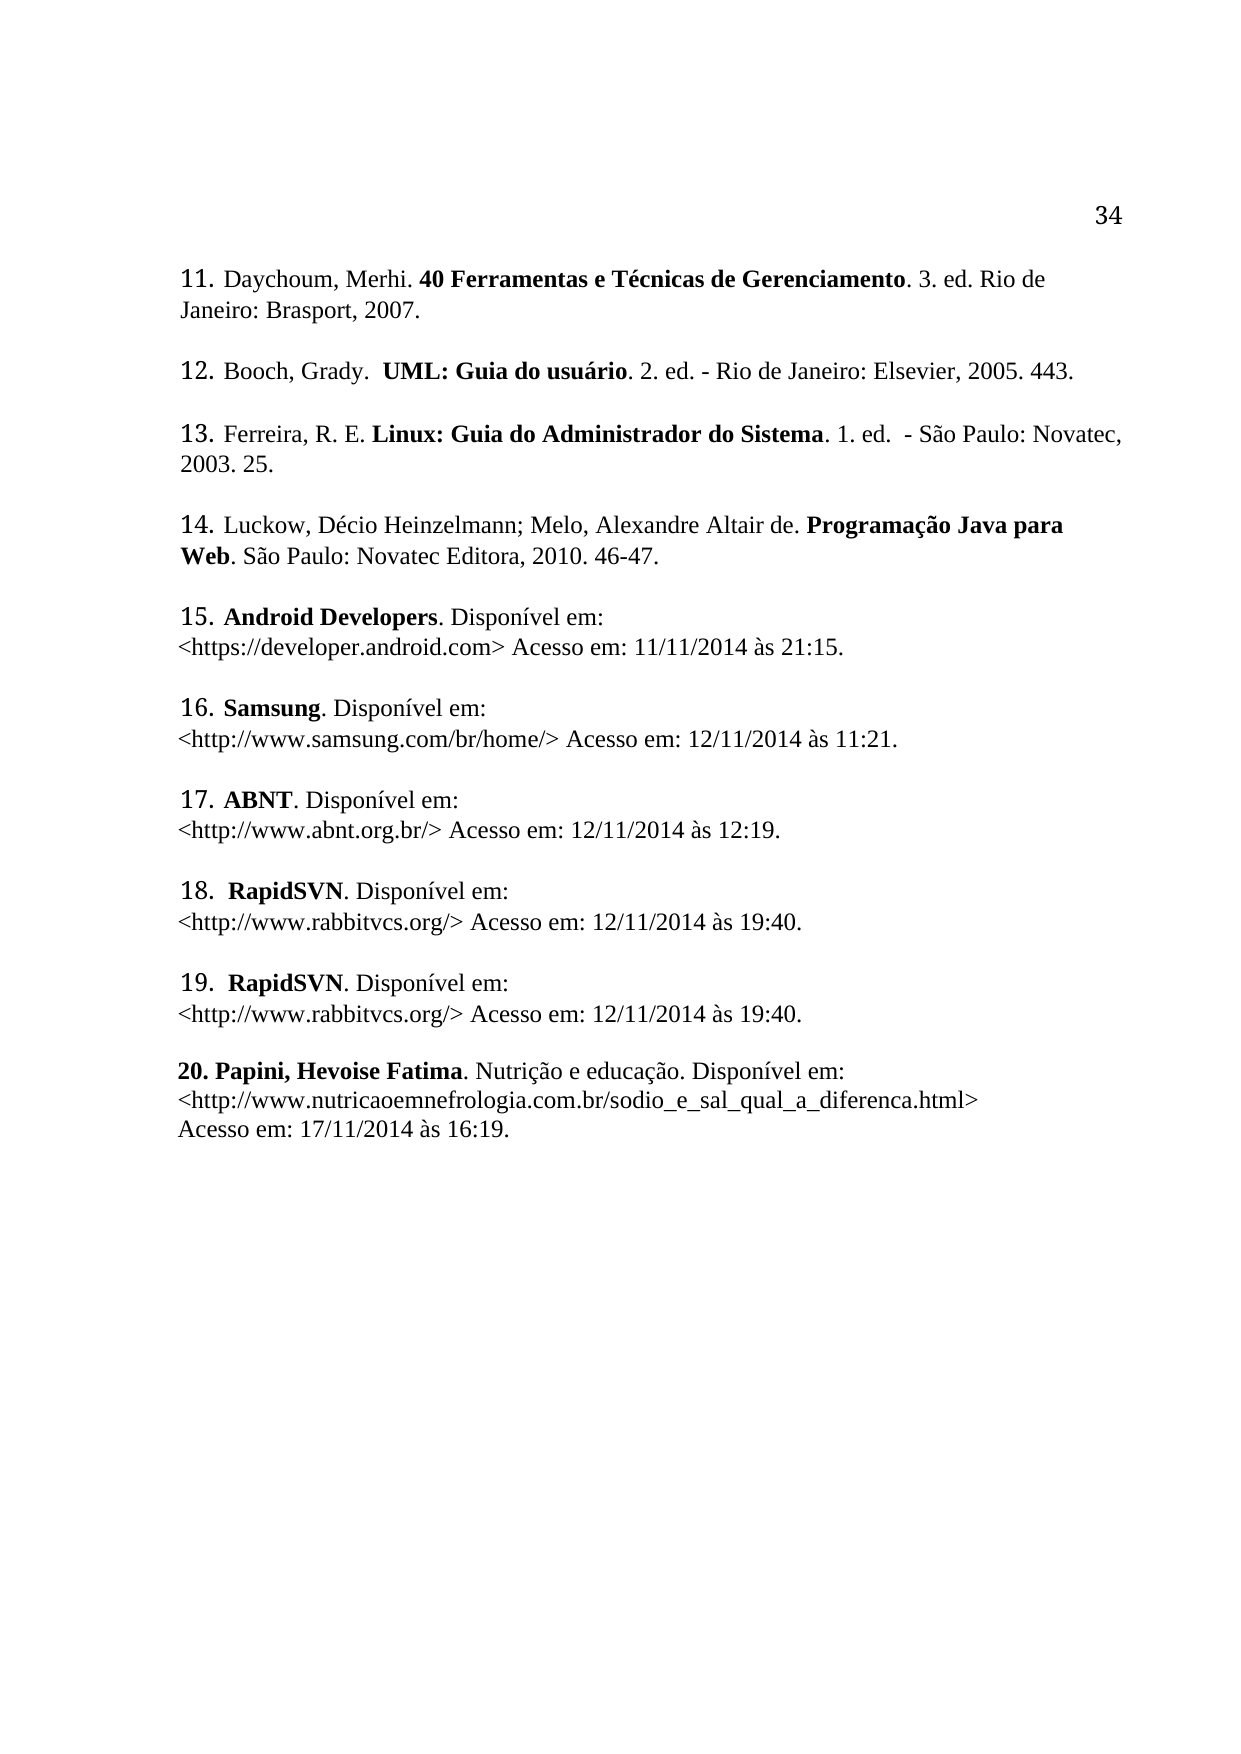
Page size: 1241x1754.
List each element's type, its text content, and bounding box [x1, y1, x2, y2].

text <http://www.nutricaoemnefrologia.com.br/sodio_e_sal_qual_a_diferenca.html> [177, 1085, 1122, 1114]
list Ferreira, R. E. Linux: Guia do Administrador do Sistema. 1. ed. - São Paulo: Novatec, 2003. 25. [180, 415, 1122, 478]
list <http://www.rabbitvcs.org/> Acesso em: 12/11/2014 às 19:40. [177, 907, 1122, 936]
list Daychoum, Merhi. 40 Ferramentas e Técnicas de Gerenciamento. 3. ed. Rio de Janeiro: Brasport, 2007. [180, 261, 1122, 324]
text <http://www.abnt.org.br/> Acesso em: 12/11/2014 às 12:19. [177, 816, 1122, 844]
text Acesso em: 17/11/2014 às 16:19. [177, 1114, 1122, 1142]
list RapidSVN. Disponível em: [180, 964, 1122, 999]
list Luckow, Décio Heinzelmann; Melo, Alexandre Altair de. Programação Java para Web. São Paulo: Novatec Editora, 2010. 46-47. [180, 507, 1122, 569]
list <https://developer.android.com> Acesso em: 11/11/2014 às 21:15. [177, 632, 1122, 661]
list <http://www.rabbitvcs.org/> Acesso em: 12/11/2014 às 19:40. [177, 999, 1122, 1027]
list ABNT. Disponível em: [180, 781, 1122, 816]
list Android Developers. Disponível em: [180, 598, 1122, 632]
list <http://www.samsung.com/br/home/> Acesso em: 12/11/2014 às 11:21. [177, 724, 1122, 753]
list Booch, Grady. UML: Guia do usuário. 2. ed. - Rio de Janeiro: Elsevier, 2005. 443. [180, 352, 1122, 386]
list RapidSVN. Disponível em: [180, 873, 1122, 907]
text 20. Papini, Hevoise Fatima. Nutrição e educação. Disponível em: [177, 1056, 1122, 1085]
list Samsung. Disponível em: [180, 690, 1122, 724]
